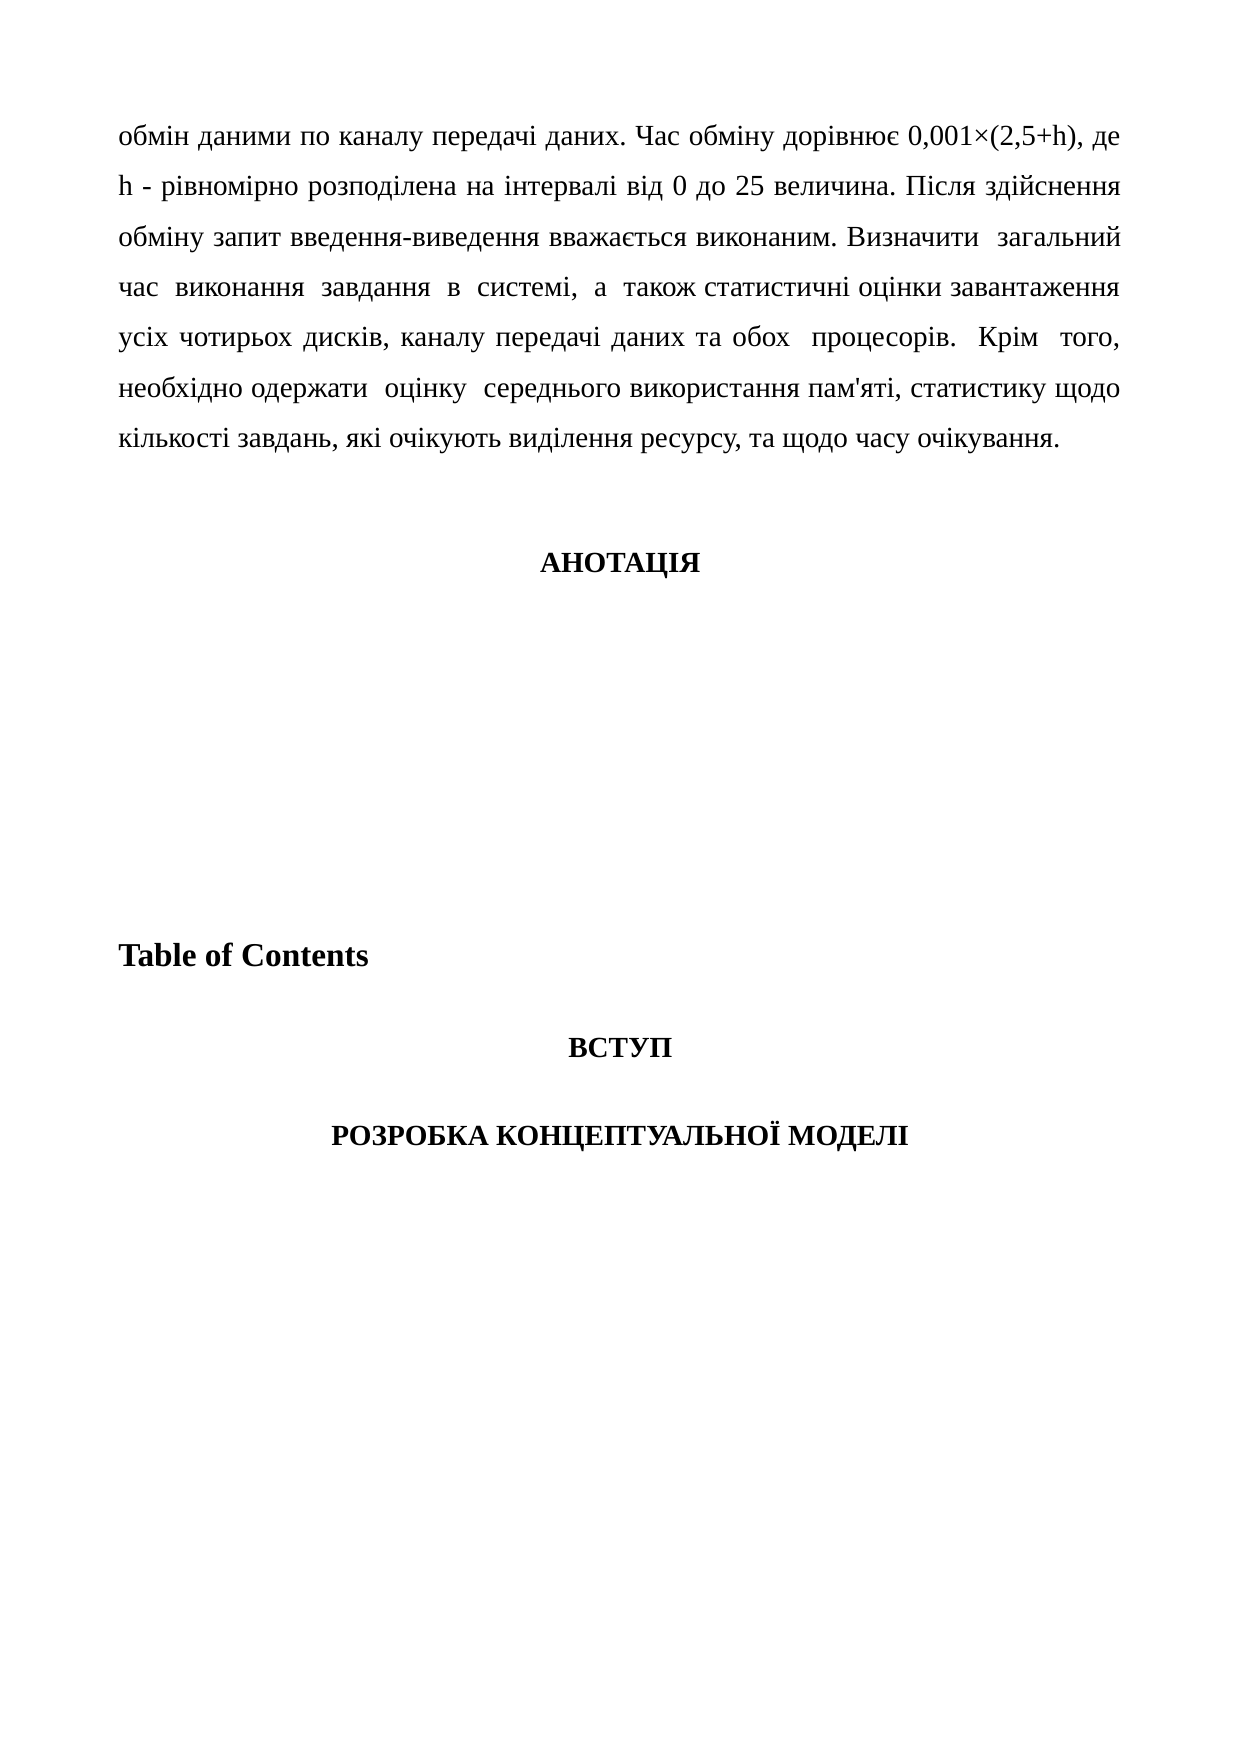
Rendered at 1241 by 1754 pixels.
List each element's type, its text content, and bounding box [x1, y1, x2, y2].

subtitle Анотація [118, 546, 1122, 579]
subtitle Table of Contents [118, 935, 1122, 974]
text обмін даними по каналу передачі даних. Час обміну дорівнює 0,001×(2,5+h), де h - рівномірно розподілена на інтервалі від 0 до 25 величина. Після здійснення обміну запит введення-виведення вважається виконаним. Визначити загальний час виконання завдання в системі, а також статистичні оцінки завантаження усіх чотирьох дисків, каналу передачі даних та обох процесорів. Крім того, необхідно одержати оцінку середнього використання пам'яті, статистику щодо кількості завдань, які очікують виділення ресурсу, та щодо часу очікування. [118, 118, 1122, 453]
subtitle Розробка концептуальної моделі [118, 1118, 1122, 1152]
subtitle Вступ [118, 1030, 1122, 1064]
